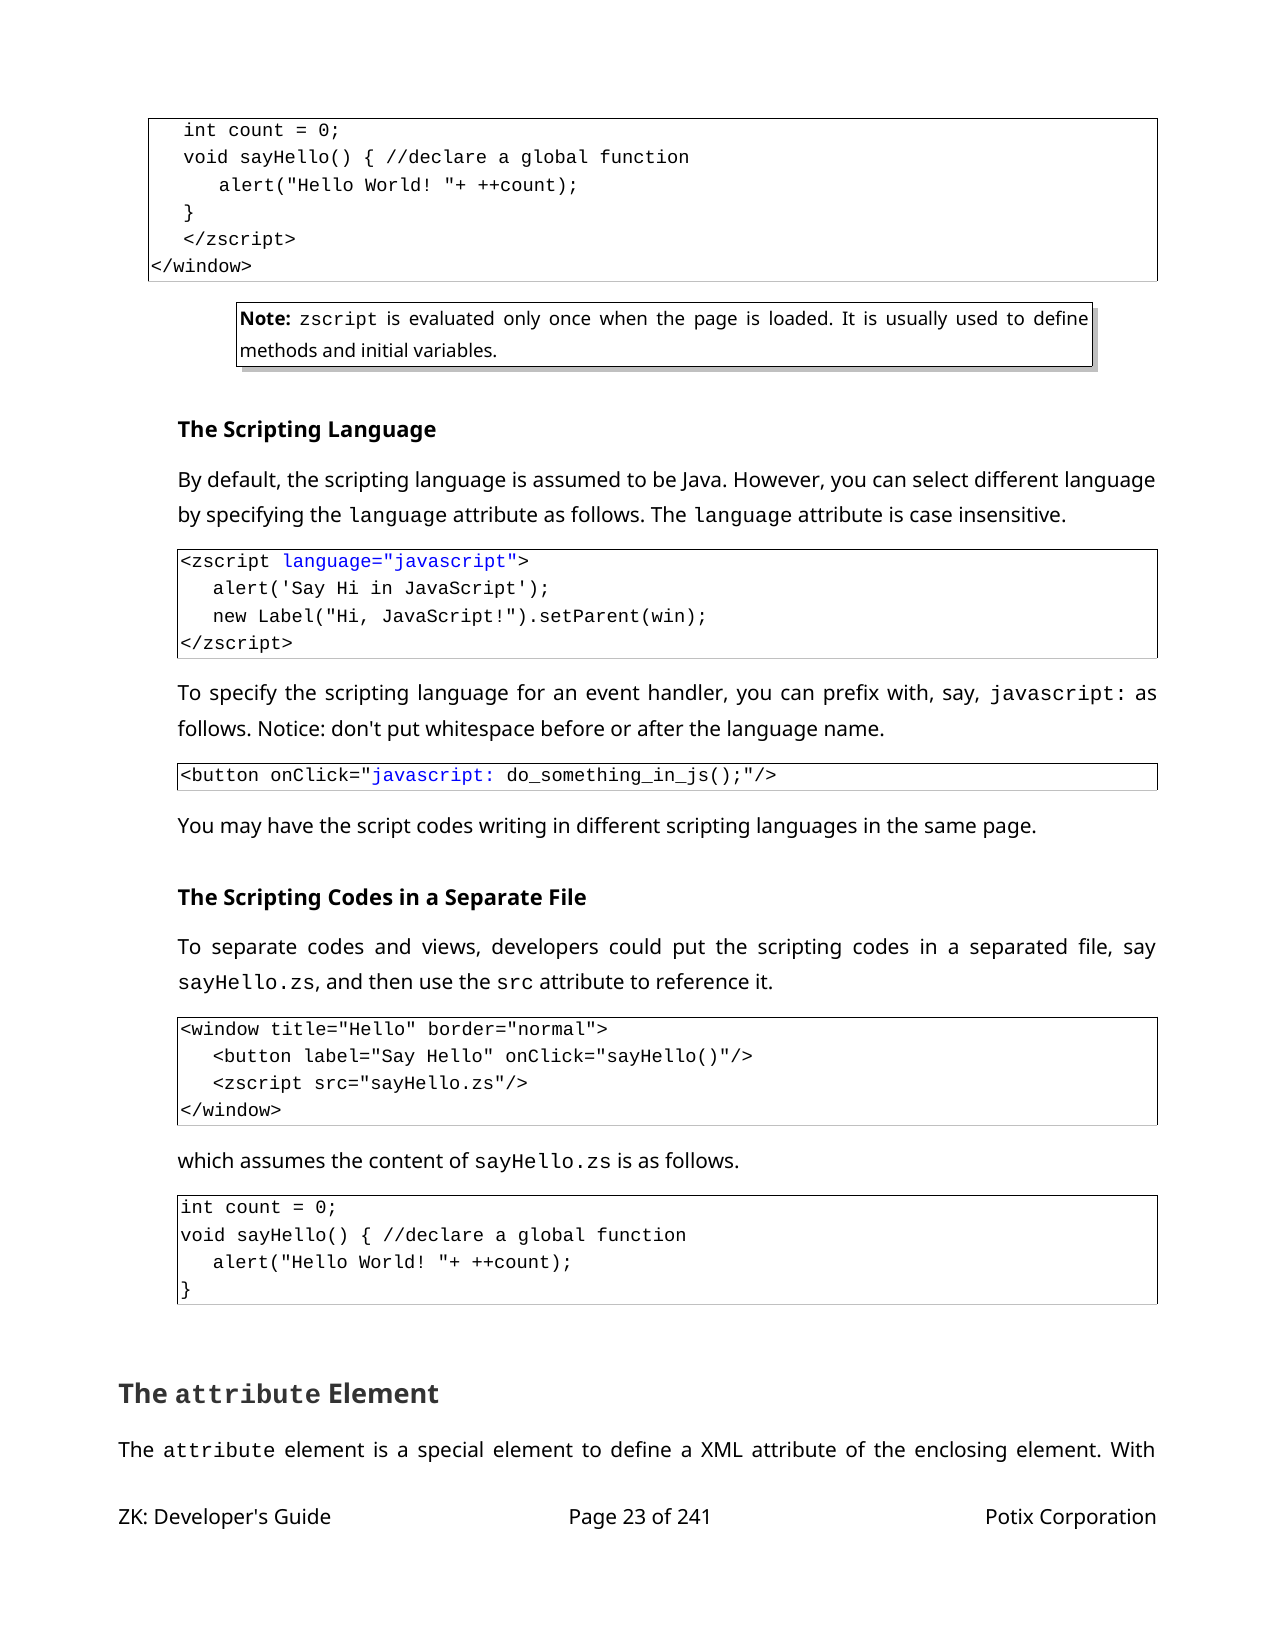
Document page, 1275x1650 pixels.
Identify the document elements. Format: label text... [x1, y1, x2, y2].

text } [149, 200, 1157, 224]
text The attribute element is a special element to define a XML attribute of the enclosing element. With [118, 1435, 1157, 1464]
subtitle The Scripting Language [177, 414, 1157, 444]
text new Label("Hi, JavaScript!").setParent(win); [178, 603, 1157, 628]
text alert("Hello World! "+ ++count); [149, 172, 1157, 197]
text int count = 0; [149, 119, 1157, 142]
text <button label="Say Hello" onClick="sayHello()"/> [178, 1044, 1157, 1068]
text </window> [149, 254, 1157, 281]
text void sayHello() { //declare a global function [149, 145, 1157, 169]
text } [178, 1277, 1157, 1304]
text </zscript> [149, 227, 1157, 251]
text To specify the scripting language for an event handler, you can prefix with, say, javascript: as follows. Notice: don't put whitespace before or after the language name. [177, 678, 1157, 742]
text <button onClick="javascript: do_something_in_js();"/> [178, 764, 1157, 790]
text alert("Hello World! "+ ++count); [178, 1249, 1157, 1274]
text </zscript> [178, 631, 1157, 658]
text To separate codes and views, developers could put the scripting codes in a separated file, say sayHello.zs, and then use the src attribute to reference it. [177, 932, 1157, 996]
subtitle The attribute Element [118, 1375, 1157, 1412]
text </window> [178, 1098, 1157, 1125]
text alert('Say Hi in JavaScript'); [178, 576, 1157, 601]
text int count = 0; [178, 1196, 1157, 1219]
text By default, the scripting language is assumed to be Java. However, you can select different language by specifying the language attribute as follows. The language attribute is case insensitive. [177, 465, 1157, 528]
subtitle The Scripting Codes in a Separate File [177, 882, 1157, 912]
text You may have the script codes writing in different scripting languages in the same page. [177, 811, 1157, 839]
text <zscript language="javascript"> [178, 550, 1157, 573]
text <window title="Hello" border="normal"> [178, 1018, 1157, 1041]
text <zscript src="sayHello.zs"/> [178, 1071, 1157, 1095]
text Note: zscript is evaluated only once when the page is loaded. It is usually used to define methods and initial variables. [237, 303, 1092, 366]
text which assumes the content of sayHello.zs is as follows. [177, 1146, 1157, 1174]
text void sayHello() { //declare a global function [178, 1222, 1157, 1247]
